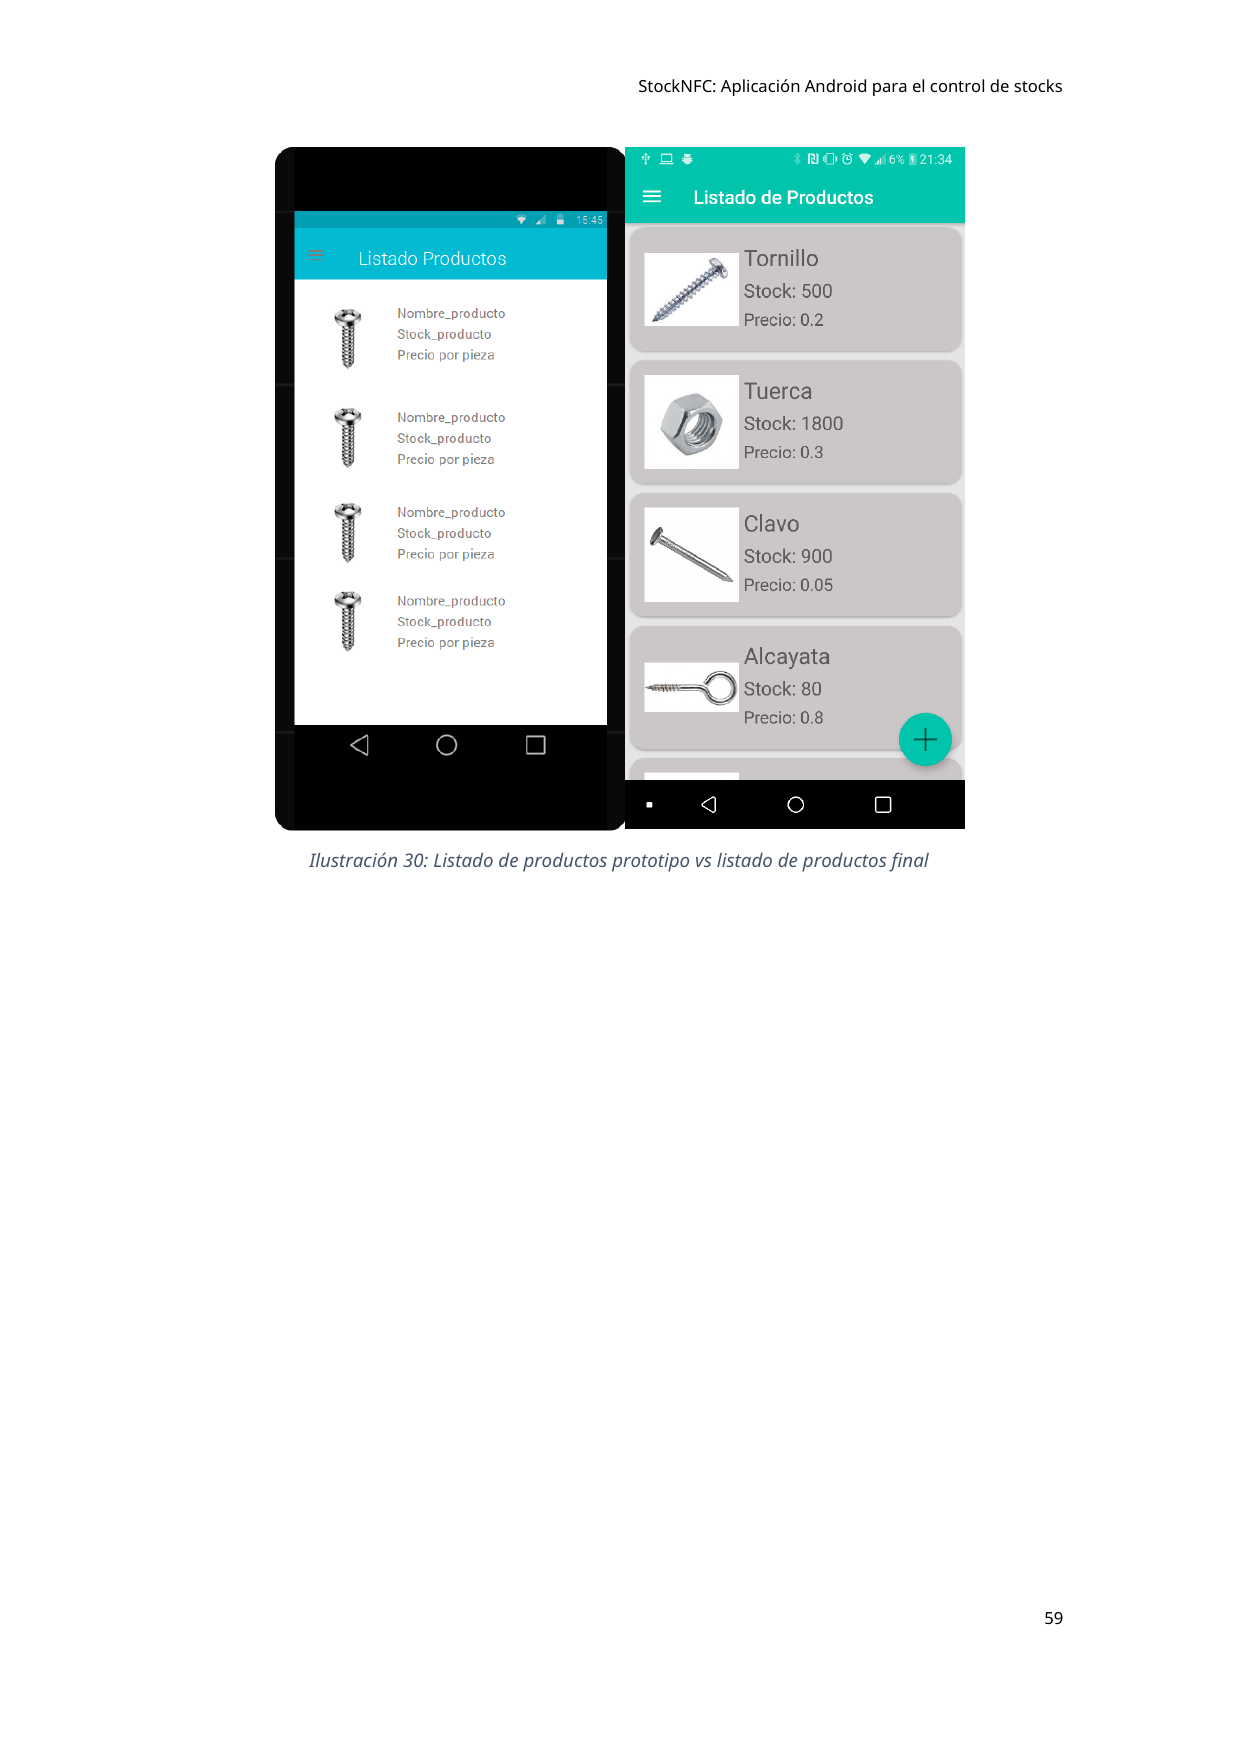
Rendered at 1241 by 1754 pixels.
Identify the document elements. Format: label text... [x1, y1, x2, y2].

text Ilustración 30: Listado de productos prototipo vs listado de productos final [177, 847, 1063, 873]
